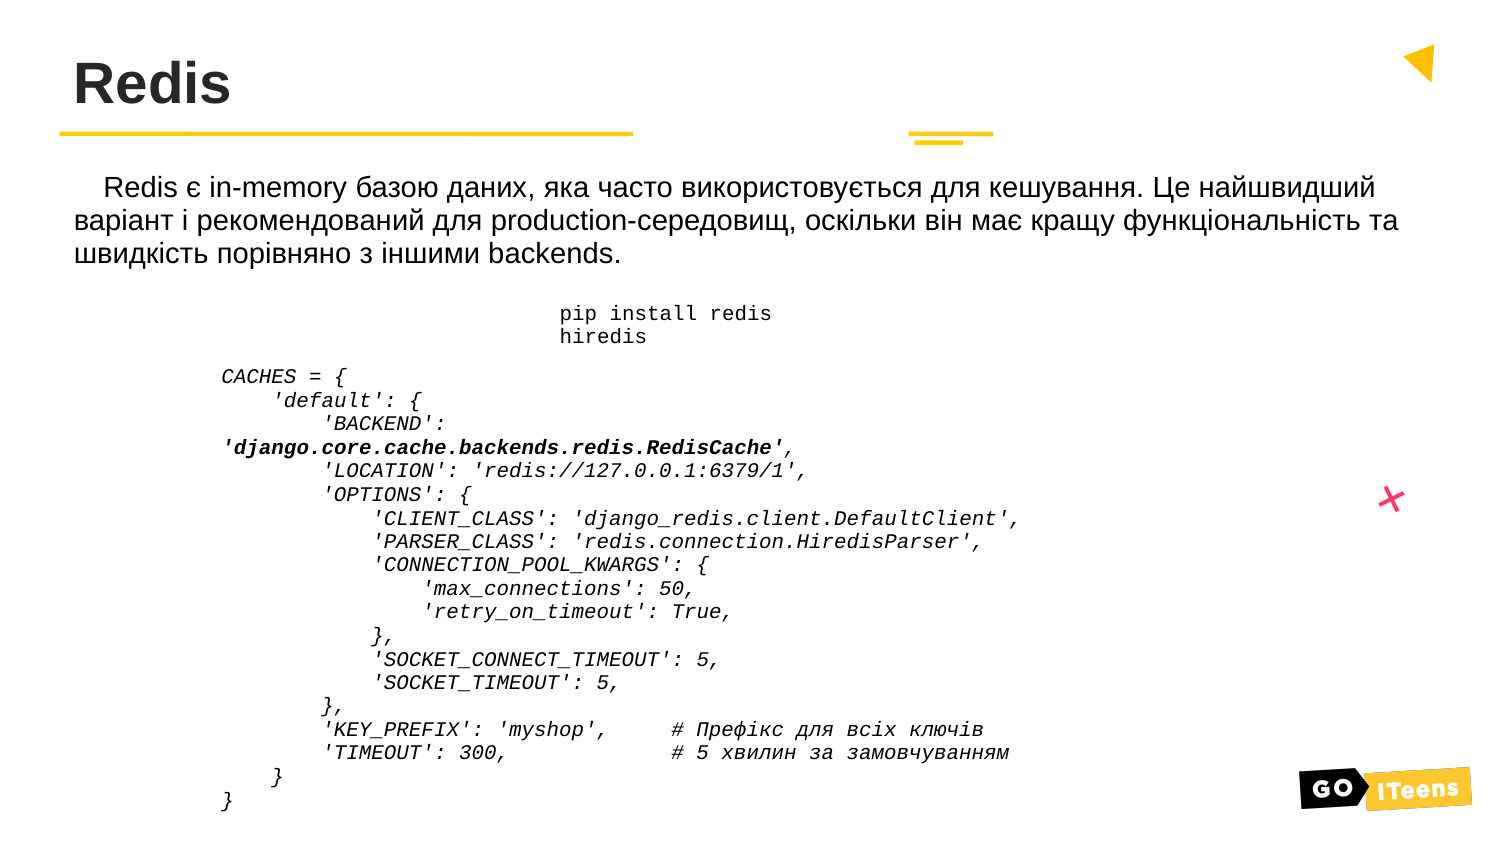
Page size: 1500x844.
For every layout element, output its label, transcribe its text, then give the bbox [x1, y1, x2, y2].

text_box pip install redis hiredis [544, 295, 886, 334]
text_box Redis [58, 30, 1447, 131]
picture [1299, 767, 1472, 811]
text_box Redis є in-memory базою даних, яка часто використовується для кешування. Це найшвидший варіант і рекомендований для production-середовищ, оскільки він має кращу функціональність та швидкість порівняно з іншими backends. [59, 164, 1437, 296]
text_box CACHES = { 'default': { 'BACKEND': 'django.core.cache.backends.redis.RedisCache', 'LOCATION': 'redis://127.0.0.1:6379/1', 'OPTIONS': { 'CLIENT_CLASS': 'django_redis.client.DefaultClient', 'PARSER_CLASS': 'redis.connection.HiredisParser', 'CONNECTION_POOL_KWARGS': { 'max_connections': 50, 'retry_on_timeout': True, }, 'SOCKET_CONNECT_TIMEOUT': 5, 'SOCKET_TIMEOUT': 5, }, 'KEY_PREFIX': 'myshop', # Префікс для всіх ключів 'TIMEOUT': 300, # 5 хвилин за замовчуванням } } [206, 359, 1046, 798]
text_box + [1344, 447, 1436, 546]
